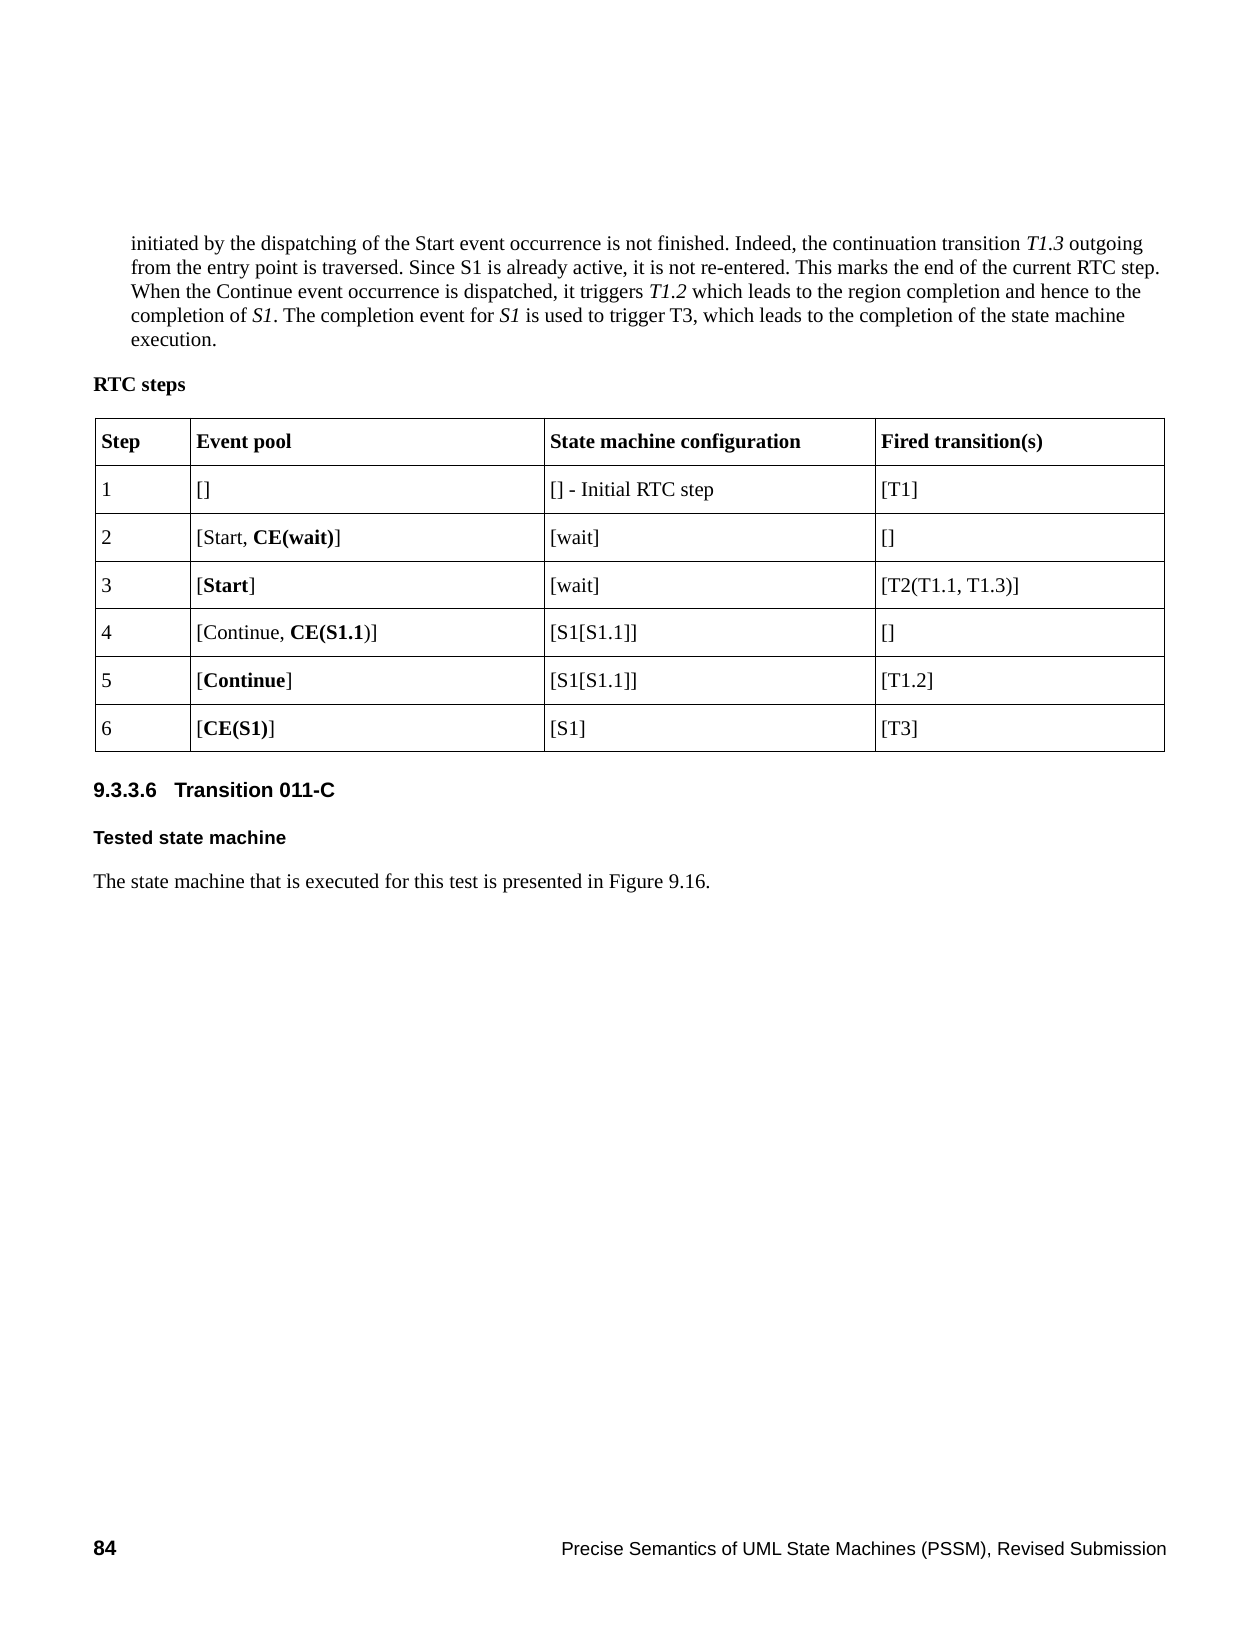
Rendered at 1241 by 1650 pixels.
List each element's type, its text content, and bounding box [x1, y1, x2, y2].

text RTC steps [93, 372, 1164, 396]
table_cell 1 [96, 466, 190, 513]
table_cell [] - Initial RTC step [545, 466, 875, 513]
table_header Fired transition(s) [876, 419, 1164, 465]
table_cell [T3] [876, 705, 1164, 751]
table_cell 5 [96, 657, 190, 704]
table_cell [T1] [876, 466, 1164, 513]
table_header Event pool [191, 419, 544, 465]
table_cell 3 [96, 562, 190, 608]
table_cell 4 [96, 609, 190, 656]
subtitle Transition 011-C [93, 777, 1164, 802]
table_cell [T1.2] [876, 657, 1164, 704]
table_cell [Start] [191, 562, 544, 608]
table_header Step [96, 419, 190, 465]
table_cell [Start, CE(wait)] [191, 514, 544, 561]
table_cell [Continue, CE(S1.1)] [191, 609, 544, 656]
table_header State machine configuration [545, 419, 875, 465]
table_cell [S1] [545, 705, 875, 751]
table_cell 2 [96, 514, 190, 561]
table_cell [] [876, 609, 1164, 656]
table_cell [T2(T1.1, T1.3)] [876, 562, 1164, 608]
table_cell [CE(S1)] [191, 705, 544, 751]
table_cell [Continue] [191, 657, 544, 704]
text initiated by the dispatching of the Start event occurrence is not finished. Indeed, the continuation transition T1.3 outgoing from the entry point is traversed. Since S1 is already active, it is not re-entered. This marks the end of the current RTC step. When the Continue event occurrence is dispatched, it triggers T1.2 which leads to the region completion and hence to the completion of S1. The completion event for S1 is used to trigger T3, which leads to the completion of the state machine execution. [131, 231, 1164, 351]
text The state machine that is executed for this test is presented in Figure 9.16. [93, 869, 1164, 893]
table_cell 6 [96, 705, 190, 751]
table_cell [wait] [545, 514, 875, 561]
table_cell [S1[S1.1]] [545, 609, 875, 656]
subtitle Tested state machine [93, 827, 1164, 848]
table_cell [] [876, 514, 1164, 561]
table_cell [] [191, 466, 544, 513]
table_cell [wait] [545, 562, 875, 608]
table_cell [S1[S1.1]] [545, 657, 875, 704]
